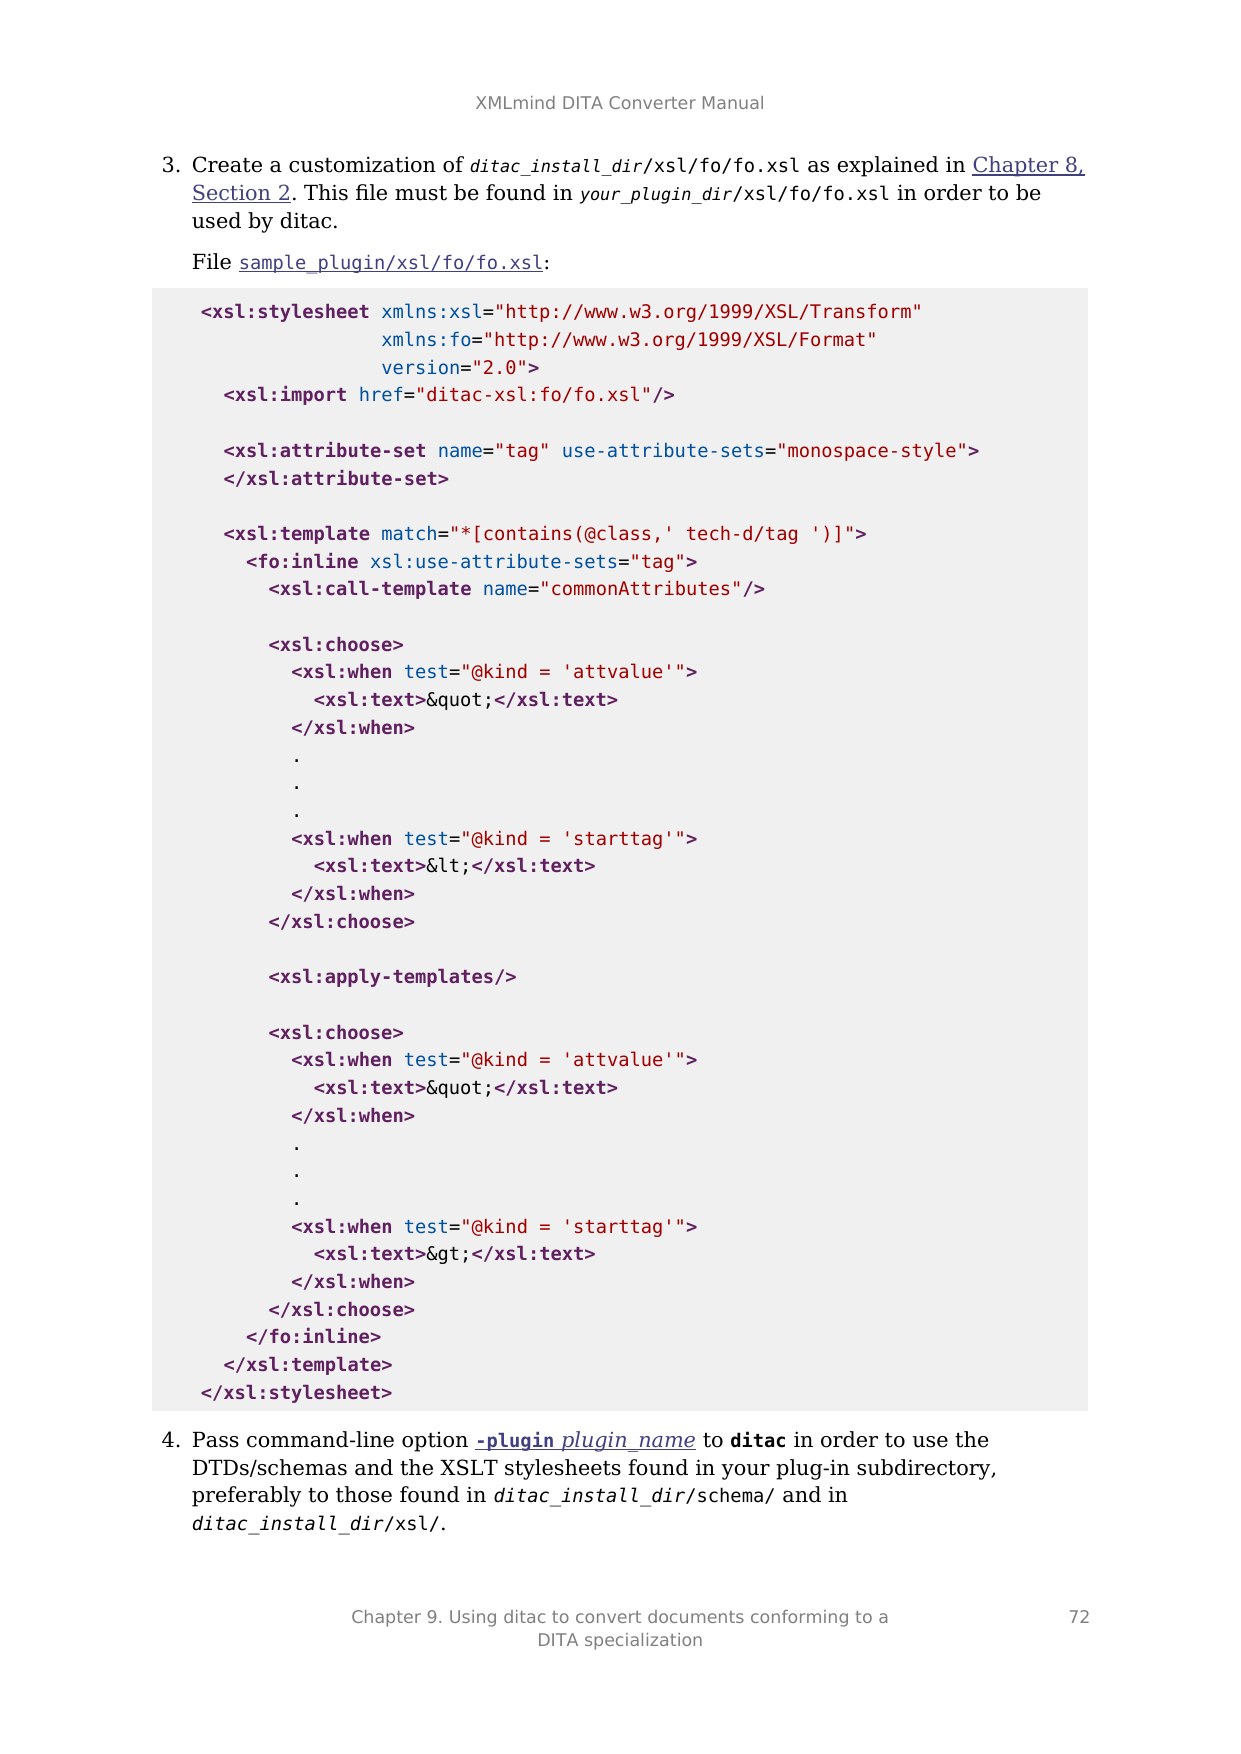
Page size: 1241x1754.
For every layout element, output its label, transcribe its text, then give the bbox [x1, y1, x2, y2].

list Pass command-line option -plugin plugin_name to ditac in order to use the DTDs/schemas and the XSLT stylesheets found in your plug-in subdirectory, preferably to those found in ditac_install_dir/schema/ and in ditac_install_dir/xsl/. [150, 1424, 1090, 1535]
list File sample_plugin/xsl/fo/fo.xsl: [150, 247, 1090, 274]
list Create a customization of ditac_install_dir/xsl/fo/fo.xsl as explained in Chapter 8, Section 2. This file must be found in your_plugin_dir/xsl/fo/fo.xsl in order to be used by ditac. [150, 150, 1090, 233]
list <xsl:stylesheet xmlns:xsl="http://www.w3.org/1999/XSL/Transform" xmlns:fo="http://www.w3.org/1999/XSL/Format" version="2.0"> <xsl:import href="ditac-xsl:fo/fo.xsl"/> <xsl:attribute-set name="tag" use-attribute-sets="monospace-style"> </xsl:attribute-set> <xsl:template match="*[contains(@class,' tech-d/tag ')]"> <fo:inline xsl:use-attribute-sets="tag"> <xsl:call-template name="commonAttributes"/> <xsl:choose> <xsl:when test="@kind = 'attvalue'"> <xsl:text>&quot;</xsl:text> </xsl:when> . . . <xsl:when test="@kind = 'starttag'"> <xsl:text>&lt;</xsl:text> </xsl:when> </xsl:choose> <xsl:apply-templates/> <xsl:choose> <xsl:when test="@kind = 'attvalue'"> <xsl:text>&quot;</xsl:text> </xsl:when> . . . <xsl:when test="@kind = 'starttag'"> <xsl:text>&gt;</xsl:text> </xsl:when> </xsl:choose> </fo:inline> </xsl:template> </xsl:stylesheet> [152, 288, 1088, 1411]
